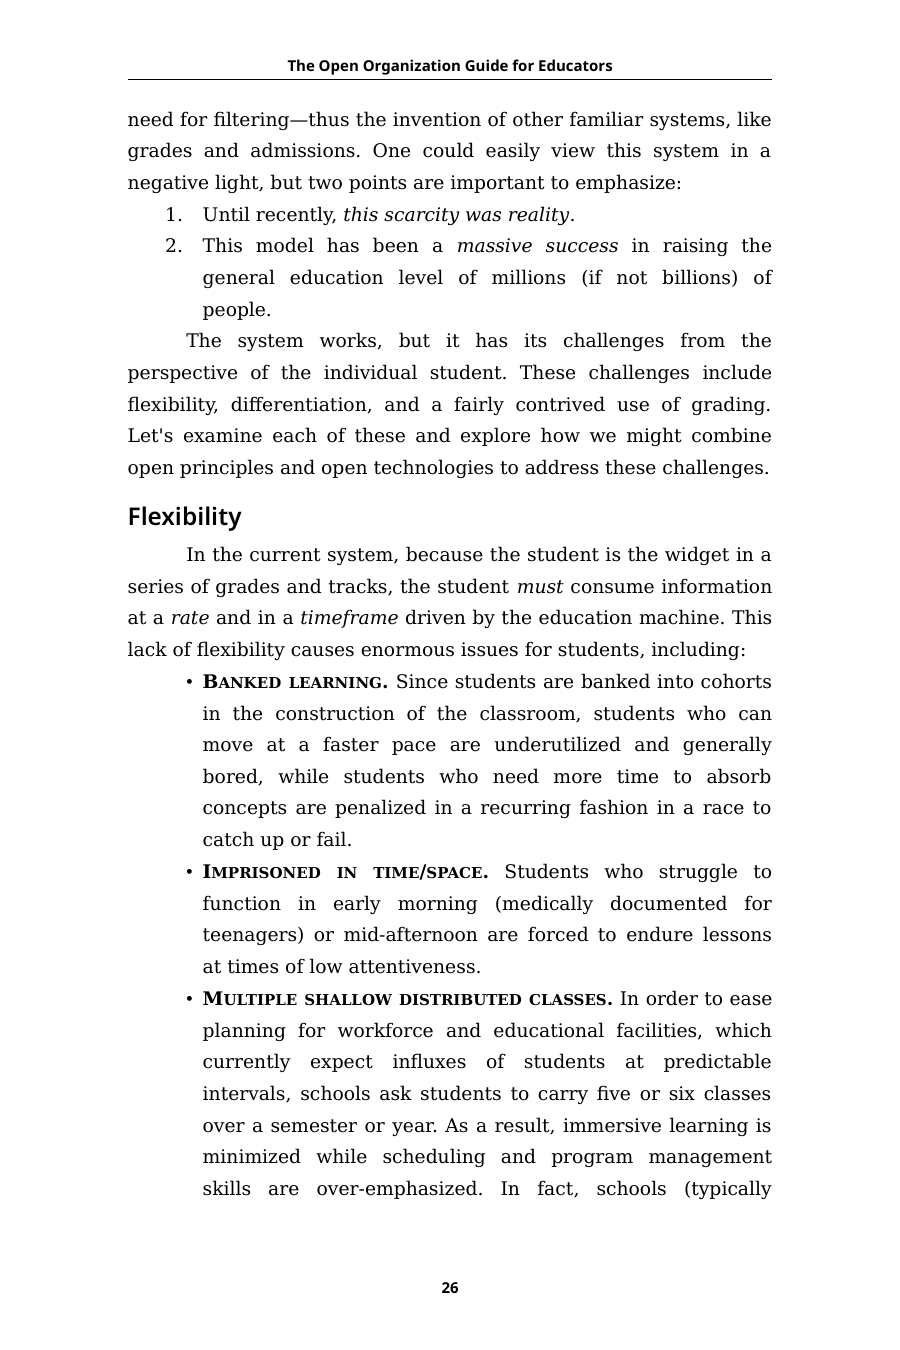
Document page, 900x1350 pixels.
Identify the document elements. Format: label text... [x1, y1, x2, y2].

list Banked learning. Since students are banked into cohorts in the construction of the classroom, students who can move at a faster pace are underutilized and generally bored, while students who need more time to absorb concepts are penalized in a recurring fashion in a race to catch up or fail. [186, 671, 772, 851]
subtitle Flexibility [127, 503, 772, 532]
list Multiple shallow distributed classes. In order to ease planning for workforce and educational facilities, which currently expect influxes of students at predictable intervals, schools ask students to carry five or six classes over a semester or year. As a result, immersive learning is minimized while scheduling and program management skills are over-emphasized. In fact, schools (typically [186, 988, 772, 1200]
text need for filtering—thus the invention of other familiar systems, like grades and admissions. One could easily view this system in a negative light, but two points are important to emphasize: [127, 109, 772, 194]
list This model has been a massive success in raising the general education level of millions (if not billions) of people. [165, 235, 772, 321]
text In the current system, because the student is the widget in a series of grades and tracks, the student must consume information at a rate and in a timeframe driven by the education machine. This lack of flexibility causes enormous issues for students, including: [127, 544, 772, 661]
text The system works, but it has its challenges from the perspective of the individual student. These challenges include flexibility, differentiation, and a fairly contrived use of grading. Let's examine each of these and explore how we might combine open principles and open technologies to address these challenges. [127, 330, 772, 479]
list Until recently, this scarcity was reality. [165, 204, 772, 226]
list Imprisoned in time/space. Students who struggle to function in early morning (medically documented for teenagers) or mid-afternoon are forced to endure lessons at times of low attentiveness. [186, 861, 772, 978]
